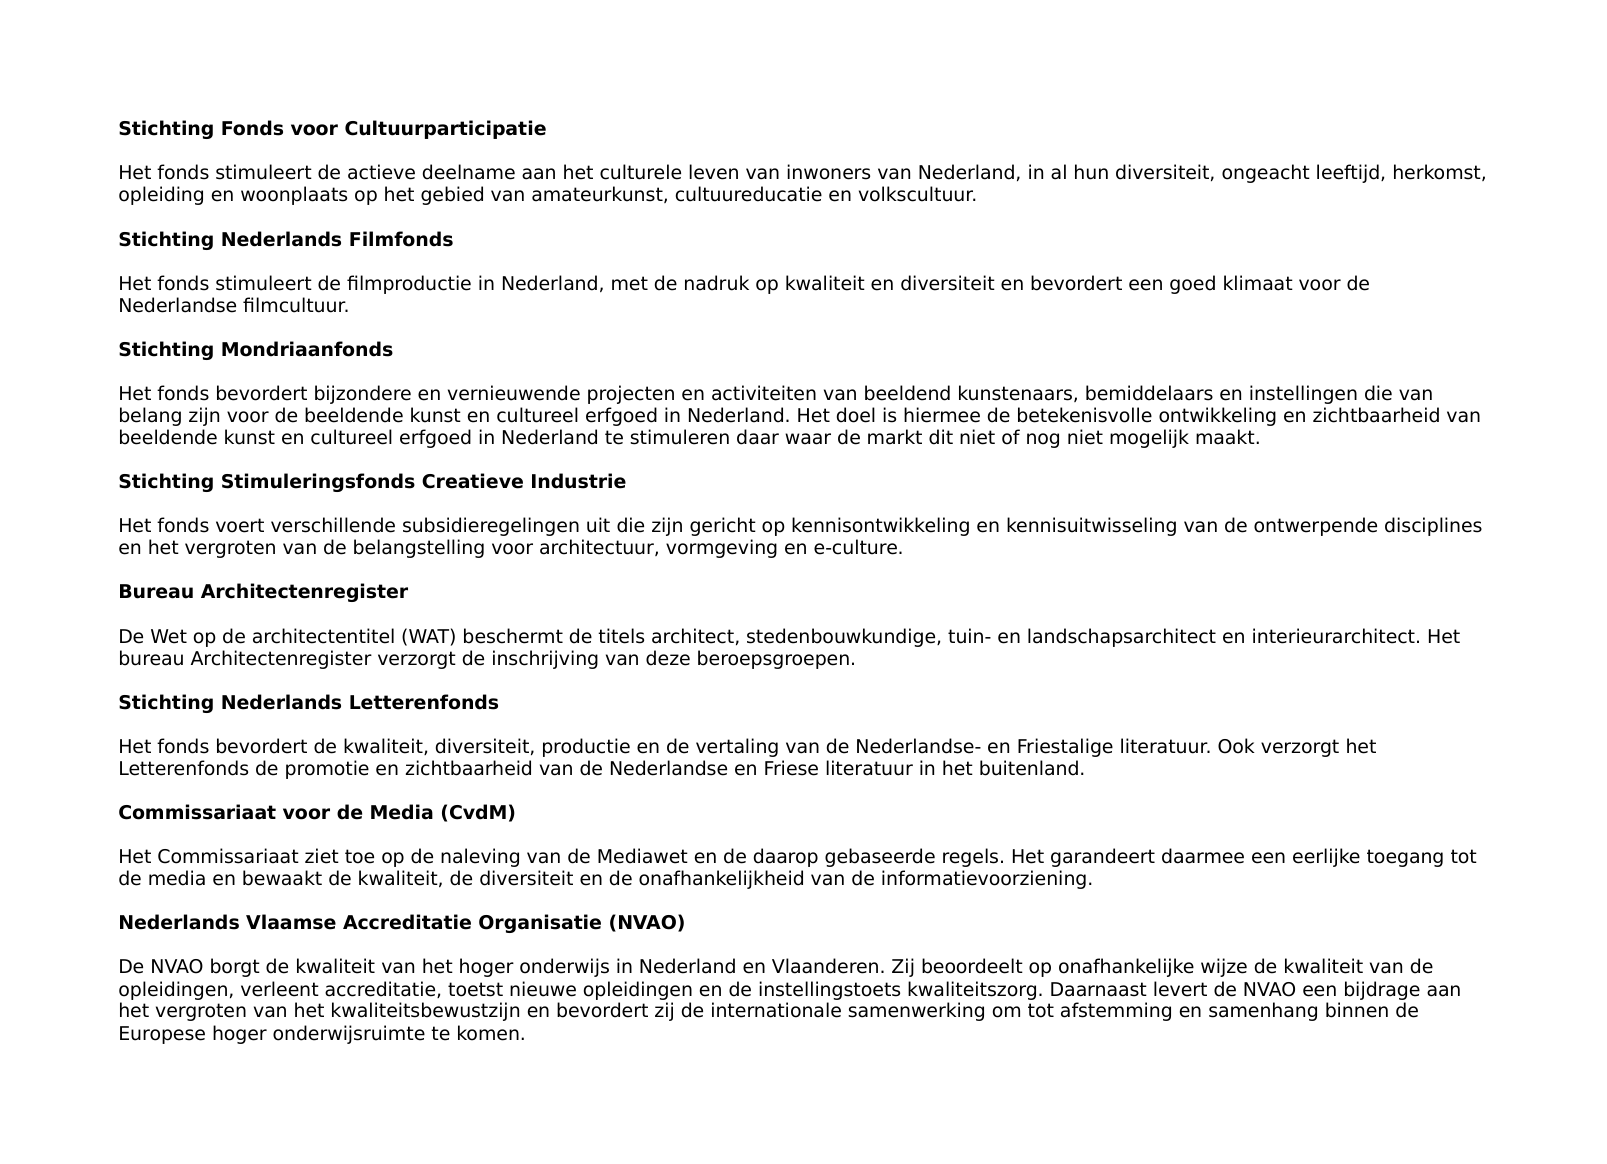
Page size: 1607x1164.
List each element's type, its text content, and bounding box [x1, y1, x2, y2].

subtitle Nederlands Vlaamse Accreditatie Organisatie (NVAO) [118, 912, 1488, 934]
subtitle Stichting Nederlands Filmfonds [118, 228, 1488, 250]
text De Wet op de architectentitel (WAT) beschermt de titels architect, stedenbouwkundige, tuin- en landschapsarchitect en interieurarchitect. Het bureau Architectenregister verzorgt de inschrijving van deze beroepsgroepen. [118, 626, 1488, 669]
text Het Commissariaat ziet toe op de naleving van de Mediawet en de daarop gebaseerde regels. Het garandeert daarmee een eerlijke toegang tot de media en bewaakt de kwaliteit, de diversiteit en de onafhankelijkheid van de informatievoorziening. [118, 846, 1488, 890]
subtitle Commissariaat voor de Media (CvdM) [118, 802, 1488, 824]
subtitle Stichting Fonds voor Cultuurparticipatie [118, 118, 1488, 140]
subtitle Stichting Nederlands Letterenfonds [118, 692, 1488, 714]
subtitle Bureau Architectenregister [118, 581, 1488, 603]
text Het fonds voert verschillende subsidieregelingen uit die zijn gericht op kennisontwikkeling en kennisuitwisseling van de ontwerpende disciplines en het vergroten van de belangstelling voor architectuur, vormgeving en e-culture. [118, 515, 1488, 559]
text De NVAO borgt de kwaliteit van het hoger onderwijs in Nederland en Vlaanderen. Zij beoordeelt op onafhankelijke wijze de kwaliteit van de opleidingen, verleent accreditatie, toetst nieuwe opleidingen en de instellingstoets kwaliteitszorg. Daarnaast levert de NVAO een bijdrage aan het vergroten van het kwaliteitsbewustzijn en bevordert zij de internationale samenwerking om tot afstemming en samenhang binnen de Europese hoger onderwijsruimte te komen. [118, 956, 1488, 1044]
text Het fonds bevordert bijzondere en vernieuwende projecten en activiteiten van beeldend kunstenaars, bemiddelaars en instellingen die van belang zijn voor de beeldende kunst en cultureel erfgoed in Nederland. Het doel is hiermee de betekenisvolle ontwikkeling en zichtbaarheid van beeldende kunst en cultureel erfgoed in Nederland te stimuleren daar waar de markt dit niet of nog niet mogelijk maakt. [118, 383, 1488, 449]
text Het fonds stimuleert de filmproductie in Nederland, met de nadruk op kwaliteit en diversiteit en bevordert een goed klimaat voor de Nederlandse filmcultuur. [118, 273, 1488, 317]
text Het fonds bevordert de kwaliteit, diversiteit, productie en de vertaling van de Nederlandse- en Friestalige literatuur. Ook verzorgt het Letterenfonds de promotie en zichtbaarheid van de Nederlandse en Friese literatuur in het buitenland. [118, 736, 1488, 780]
text Het fonds stimuleert de actieve deelname aan het culturele leven van inwoners van Nederland, in al hun diversiteit, ongeacht leeftijd, herkomst, opleiding en woonplaats op het gebied van amateurkunst, cultuureducatie en volkscultuur. [118, 162, 1488, 206]
subtitle Stichting Stimuleringsfonds Creatieve Industrie [118, 471, 1488, 493]
subtitle Stichting Mondriaanfonds [118, 339, 1488, 361]
